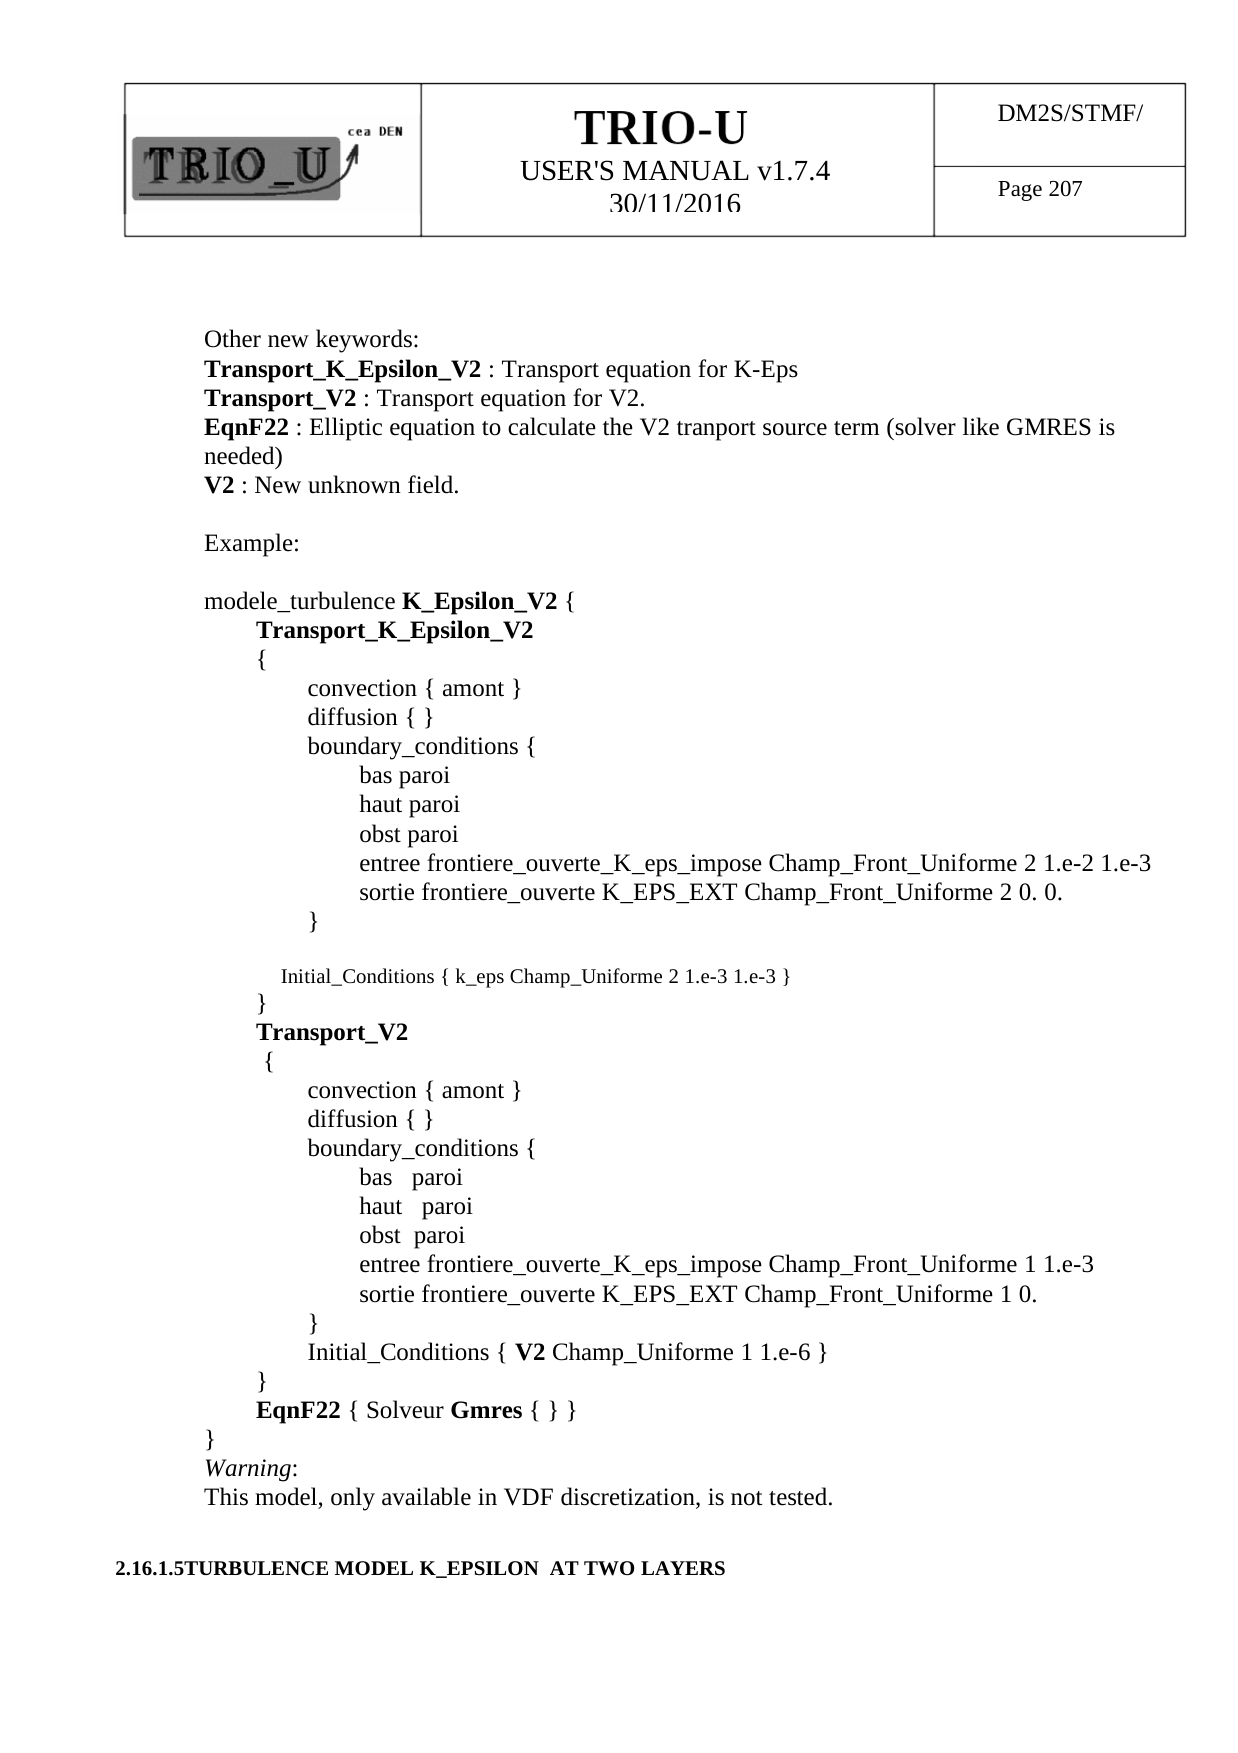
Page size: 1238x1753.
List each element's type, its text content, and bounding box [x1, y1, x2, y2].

text haut paroi [204, 1191, 1196, 1220]
text { [204, 644, 1196, 673]
text boundary_conditions { [204, 1133, 1196, 1162]
text Transport_V2 [204, 1017, 1196, 1046]
text } [204, 906, 1196, 935]
text Example: [204, 528, 1196, 557]
text Initial_Conditions { V2 Champ_Uniforme 1 1.e-6 } [204, 1337, 1196, 1366]
text convection { amont } [204, 673, 1196, 702]
text boundary_conditions { [204, 731, 1196, 760]
text V2 : New unknown field. [204, 470, 1196, 499]
text sortie frontiere_ouverte K_EPS_EXT Champ_Front_Uniforme 1 0. [204, 1278, 1196, 1307]
text bas paroi [204, 760, 1196, 789]
text sortie frontiere_ouverte K_EPS_EXT Champ_Front_Uniforme 2 0. 0. [204, 877, 1196, 906]
text entree frontiere_ouverte_K_eps_impose Champ_Front_Uniforme 2 1.e-2 1.e-3 [204, 847, 1196, 877]
text } [204, 988, 1196, 1017]
text Transport_K_Epsilon_V2 [204, 615, 1196, 644]
text EqnF22 : Elliptic equation to calculate the V2 tranport source term (solver like GMRES is needed) [204, 412, 1196, 470]
text modele_turbulence K_Epsilon_V2 { [204, 586, 1196, 615]
text entree frontiere_ouverte_K_eps_impose Champ_Front_Uniforme 1 1.e-3 [204, 1249, 1196, 1278]
text } [204, 1424, 1196, 1453]
text obst paroi [204, 818, 1196, 847]
text obst paroi [204, 1220, 1196, 1249]
text Other new keywords: [204, 324, 1196, 353]
text Transport_K_Epsilon_V2 : Transport equation for K-Eps [204, 353, 1196, 382]
text diffusion { } [204, 702, 1196, 731]
text Initial_Conditions { k_eps Champ_Uniforme￹￹ 2 1.e-3 1.e-3 } [204, 964, 1196, 988]
text EqnF22 { Solveur Gmres { } } [204, 1395, 1196, 1424]
text } [204, 1307, 1196, 1337]
text bas paroi [204, 1162, 1196, 1191]
text Warning: [204, 1453, 1196, 1482]
text haut paroi [204, 789, 1196, 818]
text This model, only available in VDF discretization, is not tested. [204, 1482, 1196, 1511]
text diffusion { } [204, 1104, 1196, 1133]
text convection { amont } [204, 1075, 1196, 1104]
text } [204, 1366, 1196, 1395]
subtitle TURBULENCE MODEL K_EPSILON AT TWO LAYERS [115, 1556, 1165, 1580]
text Transport_V2 : Transport equation for V2. [204, 382, 1196, 412]
text { [263, 1046, 1196, 1075]
